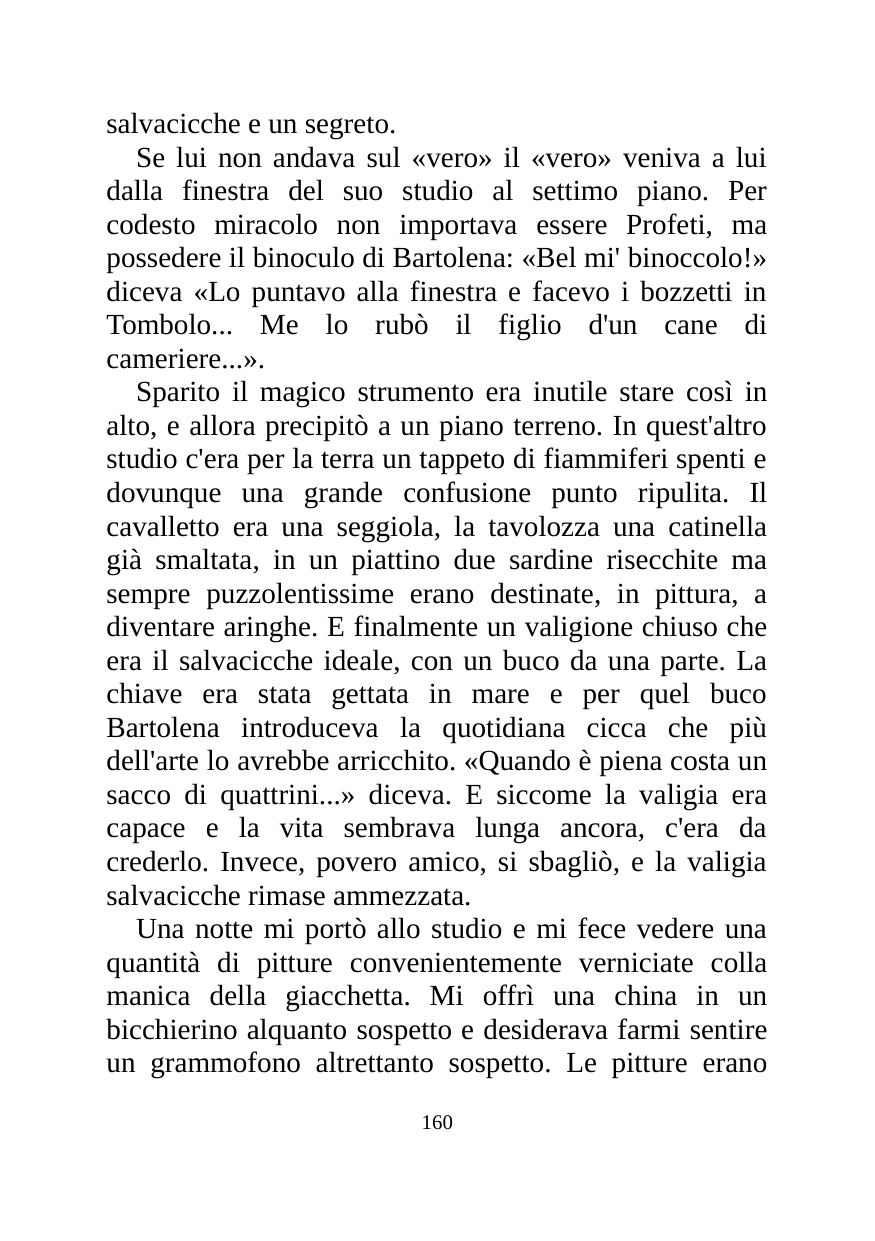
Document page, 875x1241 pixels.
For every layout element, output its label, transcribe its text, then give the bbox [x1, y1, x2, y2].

text Se lui non andava sul «vero» il «vero» veniva a lui dalla finestra del suo studio al settimo piano. Per codesto miracolo non importava essere Profeti, ma possedere il binoculo di Bartolena: «Bel mi' binoccolo!» diceva «Lo puntavo alla finestra e facevo i bozzetti in Tombolo... Me lo rubò il figlio d'un cane di cameriere...». [106, 140, 768, 374]
text salvacicche e un segreto. [106, 106, 768, 140]
text Una notte mi portò allo studio e mi fece vedere una quantità di pitture convenientemente verniciate colla manica della giacchetta. Mi offrì una china in un bicchierino alquanto sospetto e desiderava farmi sentire un grammofono altrettanto sospetto. Le pitture erano [106, 911, 768, 1079]
text Sparito il magico strumento era inutile stare così in alto, e allora precipitò a un piano terreno. In quest'altro studio c'era per la terra un tappeto di fiammiferi spenti e dovunque una grande confusione punto ripulita. Il cavalletto era una seggiola, la tavolozza una catinella già smaltata, in un piattino due sardine risecchite ma sempre puzzolentissime erano destinate, in pittura, a diventare aringhe. E finalmente un valigione chiuso che era il salvacicche ideale, con un buco da una parte. La chiave era stata gettata in mare e per quel buco Bartolena introduceva la quotidiana cicca che più dell'arte lo avrebbe arricchito. «Quando è piena costa un sacco di quattrini...» diceva. E siccome la valigia era capace e la vita sembrava lunga ancora, c'era da crederlo. Invece, povero amico, si sbagliò, e la valigia salvacicche rimase ammezzata. [106, 374, 768, 911]
